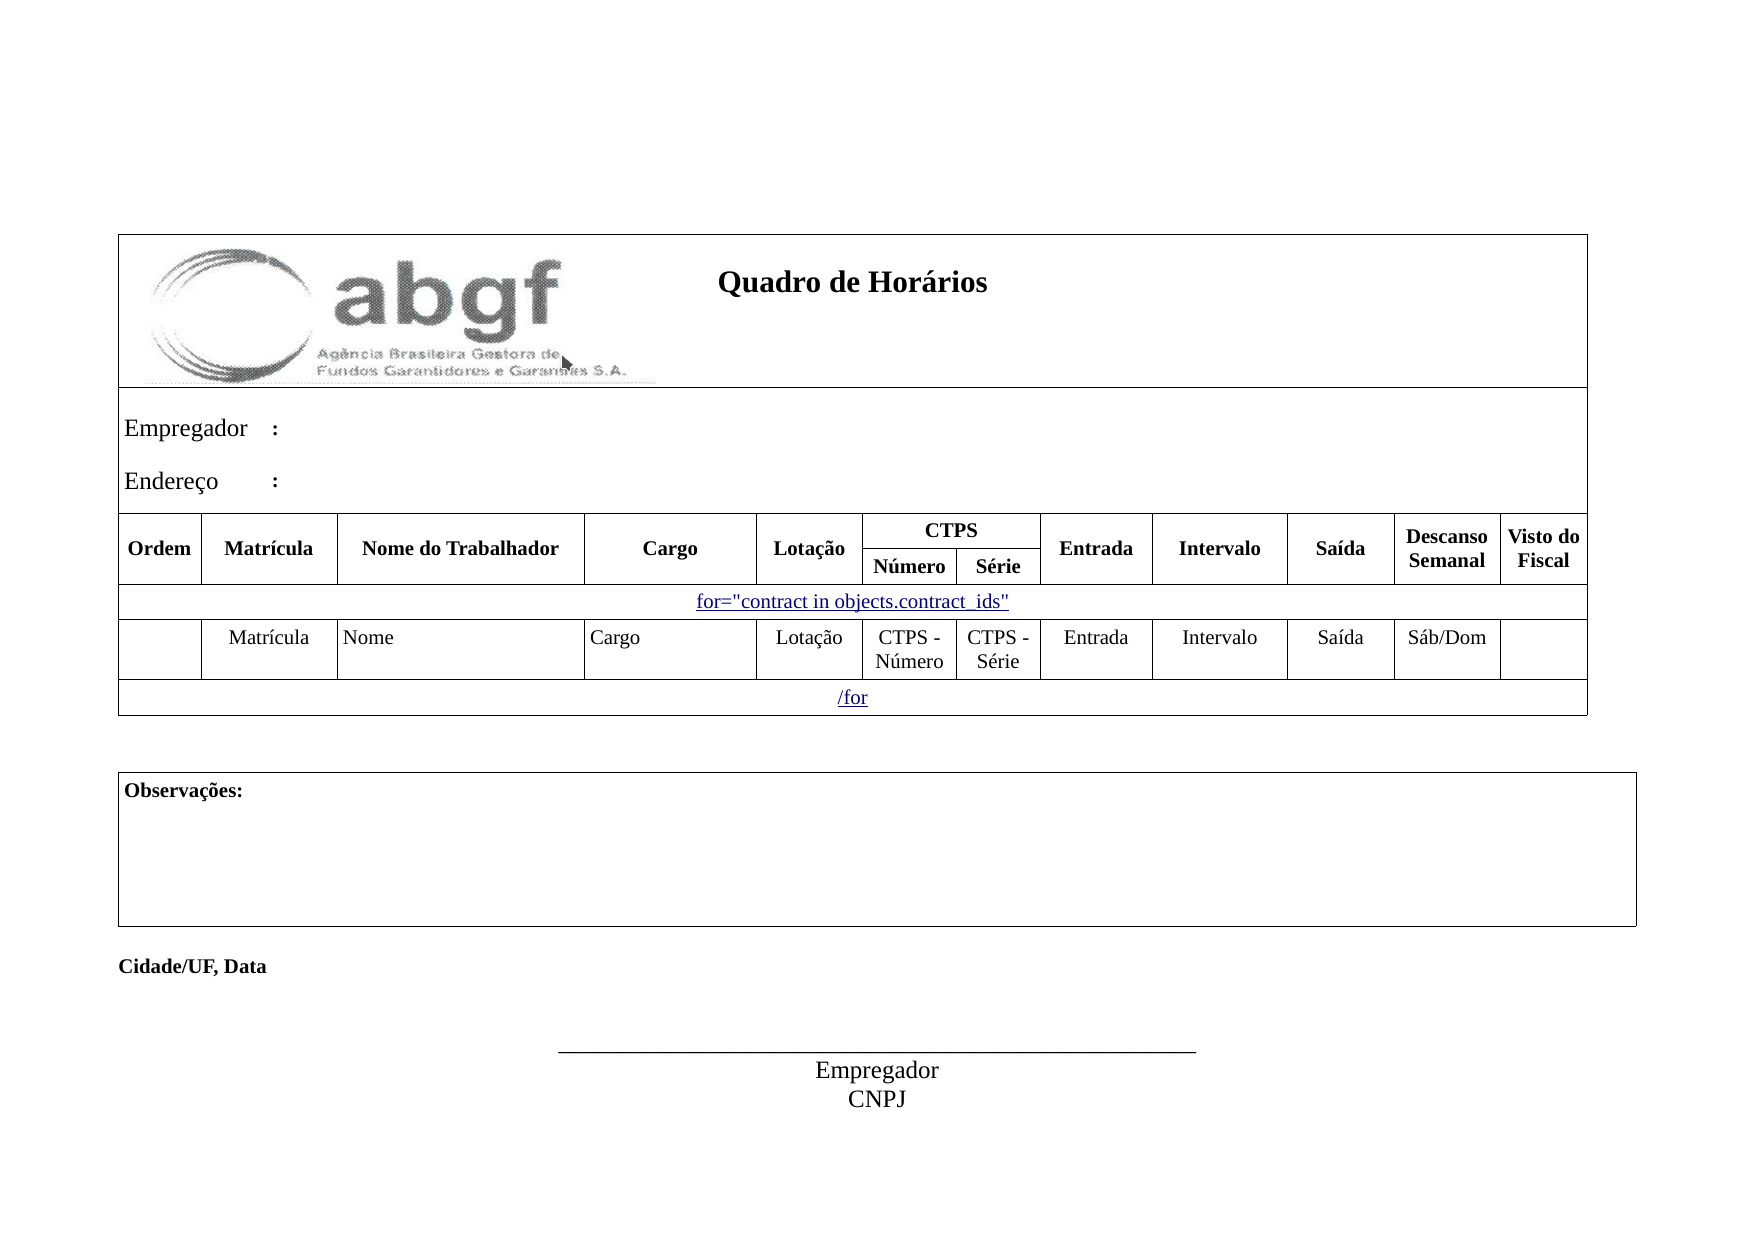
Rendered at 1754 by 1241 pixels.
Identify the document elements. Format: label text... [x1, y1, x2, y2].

text CNPJ [118, 1084, 1636, 1113]
table_cell Visto do Fiscal [1501, 514, 1587, 584]
table_cell Intervalo [1153, 620, 1287, 679]
text ___________________________________________________ [118, 1027, 1636, 1055]
picture [122, 238, 656, 384]
table_cell /for [119, 680, 1587, 714]
table_cell Lotação [757, 620, 862, 679]
table_cell Saída [1288, 514, 1394, 584]
table_cell Descanso Semanal [1395, 514, 1500, 584]
table_cell Nome do Trabalhador [338, 514, 584, 584]
table_cell Sáb/Dom [1395, 620, 1500, 679]
table_cell [1501, 620, 1587, 679]
table_cell Lotação [757, 514, 862, 584]
text Empregador [118, 1055, 1636, 1084]
table_cell Entrada [1041, 514, 1152, 584]
table_cell Cargo [585, 514, 756, 584]
table_cell Número [863, 549, 956, 584]
table_cell for="contract in objects.contract_ids" [119, 585, 1587, 619]
table_cell Intervalo [1153, 514, 1287, 584]
table_cell CTPS - Série [957, 620, 1040, 679]
table_cell CTPS [863, 514, 1040, 548]
table_cell Nome [338, 620, 584, 679]
table_cell CTPS - Número [863, 620, 956, 679]
table_cell Entrada [1041, 620, 1152, 679]
text Cidade/UF, Data [118, 954, 1636, 978]
table_cell [119, 620, 201, 679]
table_cell Saída [1288, 620, 1394, 679]
table_header Observações: [119, 773, 1636, 926]
table_cell Série [957, 549, 1040, 584]
table_cell Cargo [585, 620, 756, 679]
table_cell Ordem [119, 514, 201, 584]
table_cell Matrícula [202, 620, 337, 679]
table_header Quadro de Horários [119, 235, 1587, 387]
table_cell Empregador : Endereço : [119, 388, 1587, 512]
table_cell Matrícula [202, 514, 337, 584]
